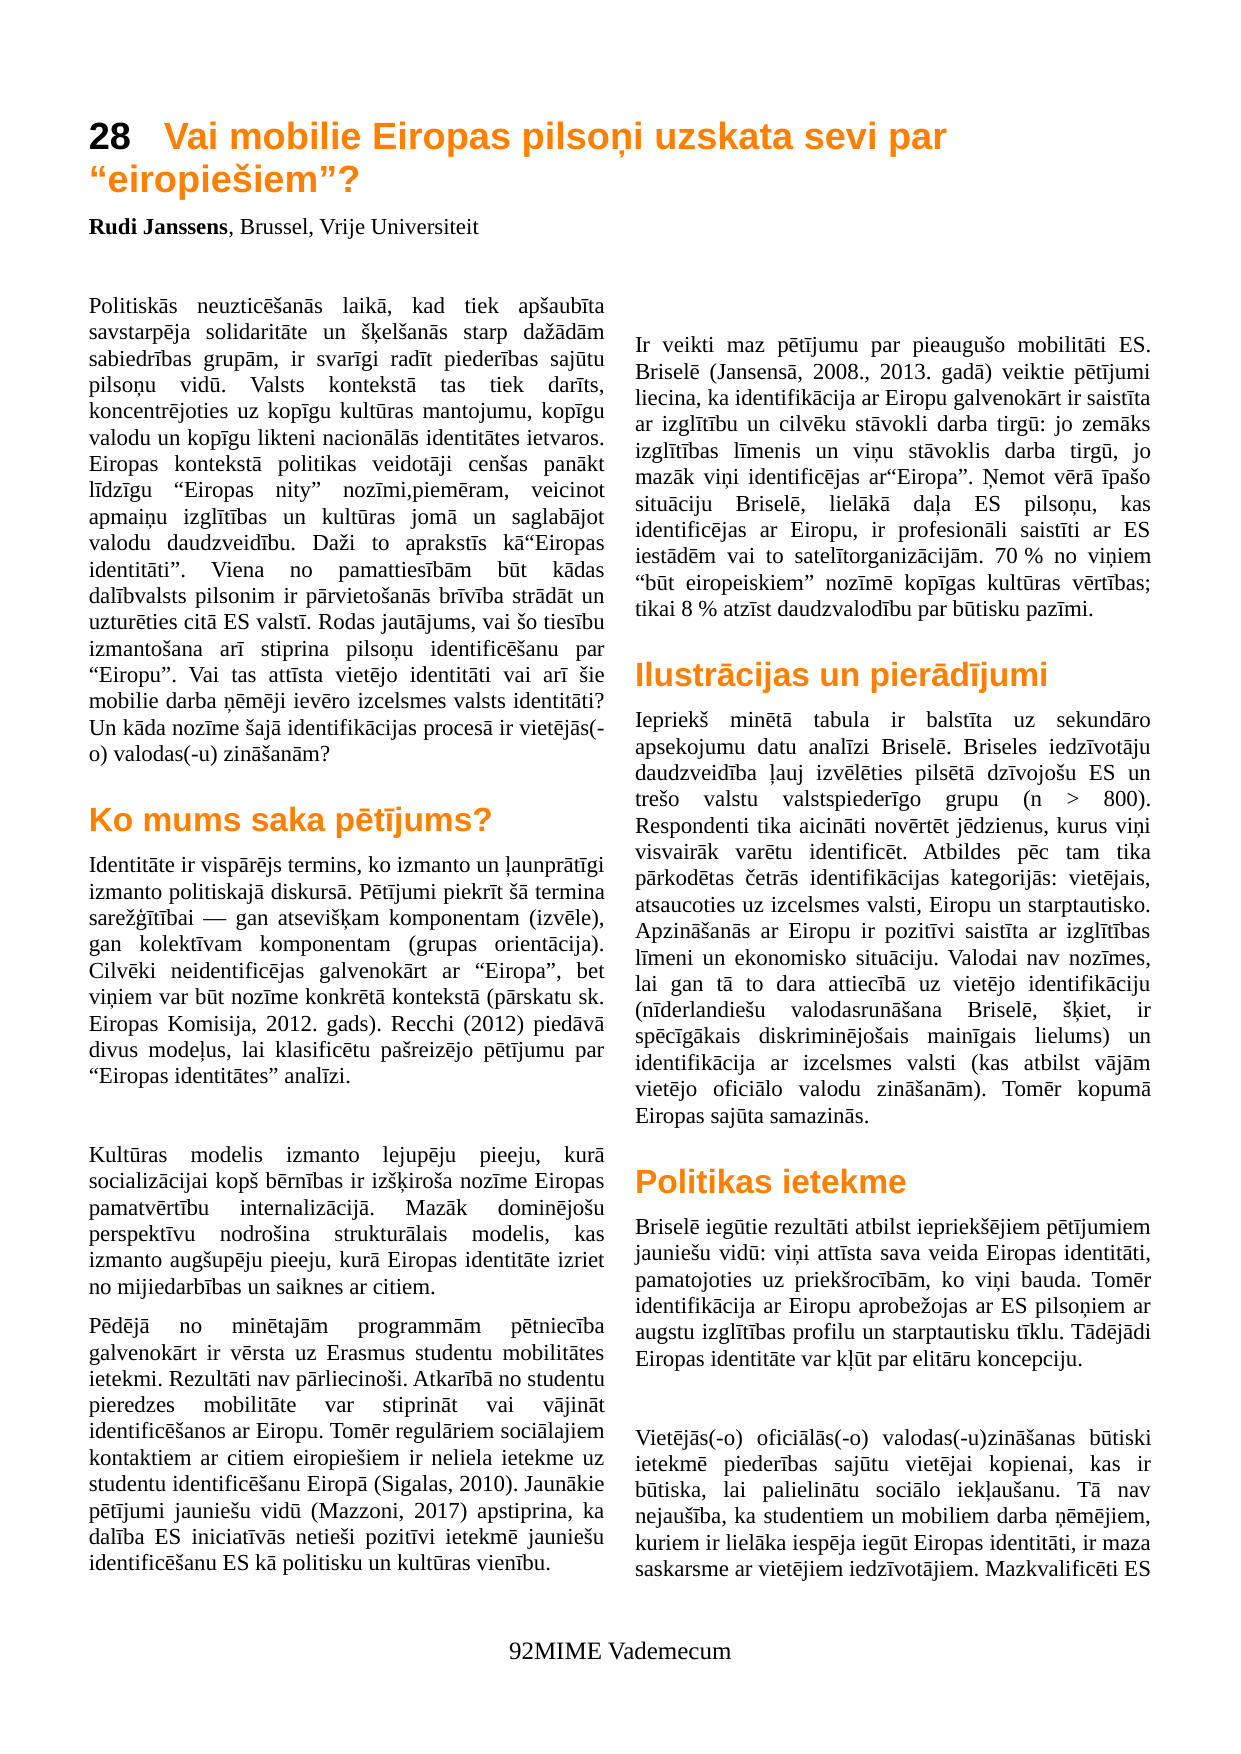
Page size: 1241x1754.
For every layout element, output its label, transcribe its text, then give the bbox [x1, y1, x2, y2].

subtitle Ilustrācijas un pierādījumi [635, 655, 1152, 694]
text Iepriekš minētā tabula ir balstīta uz sekundāro apsekojumu datu analīzi Briselē. Briseles iedzīvotāju daudzveidība ļauj izvēlēties pilsētā dzīvojošu ES un trešo valstu valstspiederīgo grupu (n > 800). Respondenti tika aicināti novērtēt jēdzienus, kurus viņi visvairāk varētu identificēt. Atbildes pēc tam tika pārkodētas četrās identifikācijas kategorijās: vietējais, atsaucoties uz izcelsmes valsti, Eiropu un starptautisko. Apzināšanās ar Eiropu ir pozitīvi saistīta ar izglītības līmeni un ekonomisko situāciju. Valodai nav nozīmes, lai gan tā to dara attiecībā uz vietējo identifikāciju (nīderlandiešu valodasrunāšana Briselē, šķiet, ir spēcīgākais diskriminējošais mainīgais lielums) un identifikācija ar izcelsmes valsti (kas atbilst vājām vietējo oficiālo valodu zināšanām). Tomēr kopumā Eiropas sajūta samazinās. [635, 706, 1152, 1128]
subtitle Politikas ietekme [635, 1162, 1152, 1201]
text Briselē iegūtie rezultāti atbilst iepriekšējiem pētījumiem jauniešu vidū: viņi attīsta sava veida Eiropas identitāti, pamatojoties uz priekšrocībām, ko viņi bauda. Tomēr identifikācija ar Eiropu aprobežojas ar ES pilsoņiem ar augstu izglītības profilu un starptautisku tīklu. Tādējādi Eiropas identitāte var kļūt par elitāru koncepciju. [635, 1213, 1152, 1371]
text Politiskās neuzticēšanās laikā, kad tiek apšaubīta savstarpēja solidaritāte un šķelšanās starp dažādām sabiedrības grupām, ir svarīgi radīt piederības sajūtu pilsoņu vidū. Valsts kontekstā tas tiek darīts, koncentrējoties uz kopīgu kultūras mantojumu, kopīgu valodu un kopīgu likteni nacionālās identitātes ietvaros. Eiropas kontekstā politikas veidotāji cenšas panākt līdzīgu “Eiropas nity” nozīmi,piemēram, veicinot apmaiņu izglītības un kultūras jomā un saglabājot valodu daudzveidību. Daži to aprakstīs kā“Eiropas identitāti”. Viena no pamattiesībām būt kādas dalībvalsts pilsonim ir pārvietošanās brīvība strādāt un uzturēties citā ES valstī. Rodas jautājums, vai šo tiesību izmantošana arī stiprina pilsoņu identificēšanu par “Eiropu”. Vai tas attīsta vietējo identitāti vai arī šie mobilie darba ņēmēji ievēro izcelsmes valsts identitāti? Un kāda nozīme šajā identifikācijas procesā ir vietējās(-o) valodas(-u) zināšanām? [88, 292, 605, 766]
text Kultūras modelis izmanto lejupēju pieeju, kurā socializācijai kopš bērnības ir izšķiroša nozīme Eiropas pamatvērtību internalizācijā. Mazāk dominējošu perspektīvu nodrošina strukturālais modelis, kas izmanto augšupēju pieeju, kurā Eiropas identitāte izriet no mijiedarbības un saiknes ar citiem. [88, 1141, 605, 1299]
subtitle Ko mums saka pētījums? [88, 800, 605, 839]
text Identitāte ir vispārējs termins, ko izmanto un ļaunprātīgi izmanto politiskajā diskursā. Pētījumi piekrīt šā termina sarežģītībai — gan atsevišķam komponentam (izvēle), gan kolektīvam komponentam (grupas orientācija). Cilvēki neidentificējas galvenokārt ar “Eiropa”, bet viņiem var būt nozīme konkrētā kontekstā (pārskatu sk. Eiropas Komisija, 2012. gads). Recchi (2012) piedāvā divus modeļus, lai klasificētu pašreizējo pētījumu par “Eiropas identitātes” analīzi. [88, 851, 605, 1089]
subtitle Vai mobilie Eiropas pilsoņi uzskata sevi par “eiropiešiem”? [88, 113, 1152, 201]
text Pēdējā no minētajām programmām pētniecība galvenokārt ir vērsta uz Erasmus studentu mobilitātes ietekmi. Rezultāti nav pārliecinoši. Atkarībā no studentu pieredzes mobilitāte var stiprināt vai vājināt identificēšanos ar Eiropu. Tomēr regulāriem sociālajiem kontaktiem ar citiem eiropiešiem ir neliela ietekme uz studentu identificēšanu Eiropā (Sigalas, 2010). Jaunākie pētījumi jauniešu vidū (Mazzoni, 2017) apstiprina, ka dalība ES iniciatīvās netieši pozitīvi ietekmē jauniešu identificēšanu ES kā politisku un kultūras vienību. [88, 1312, 605, 1576]
text Vietējās(-o) oficiālās(-o) valodas(-u)zināšanas būtiski ietekmē piederības sajūtu vietējai kopienai, kas ir būtiska, lai palielinātu sociālo iekļaušanu. Tā nav nejaušība, ka studentiem un mobiliem darba ņēmējiem, kuriem ir lielāka iespēja iegūt Eiropas identitāti, ir maza saskarsme ar vietējiem iedzīvotājiem. Mazkvalificēti ES [635, 1423, 1152, 1582]
text Ir veikti maz pētījumu par pieaugušo mobilitāti ES. Briselē (Jansensā, 2008., 2013. gadā) veiktie pētījumi liecina, ka identifikācija ar Eiropu galvenokārt ir saistīta ar izglītību un cilvēku stāvokli darba tirgū: jo zemāks izglītības līmenis un viņu stāvoklis darba tirgū, jo mazāk viņi identificējas ar“Eiropa”. Ņemot vērā īpašo situāciju Briselē, lielākā daļa ES pilsoņu, kas identificējas ar Eiropu, ir profesionāli saistīti ar ES iestādēm vai to satelītorganizācijām. 70 % no viņiem “būt eiropeiskiem” nozīmē kopīgas kultūras vērtības; tikai 8 % atzīst daudzvalodību par būtisku pazīmi. [635, 331, 1152, 621]
text Rudi Janssens, Brussel, Vrije Universiteit [88, 213, 1152, 240]
